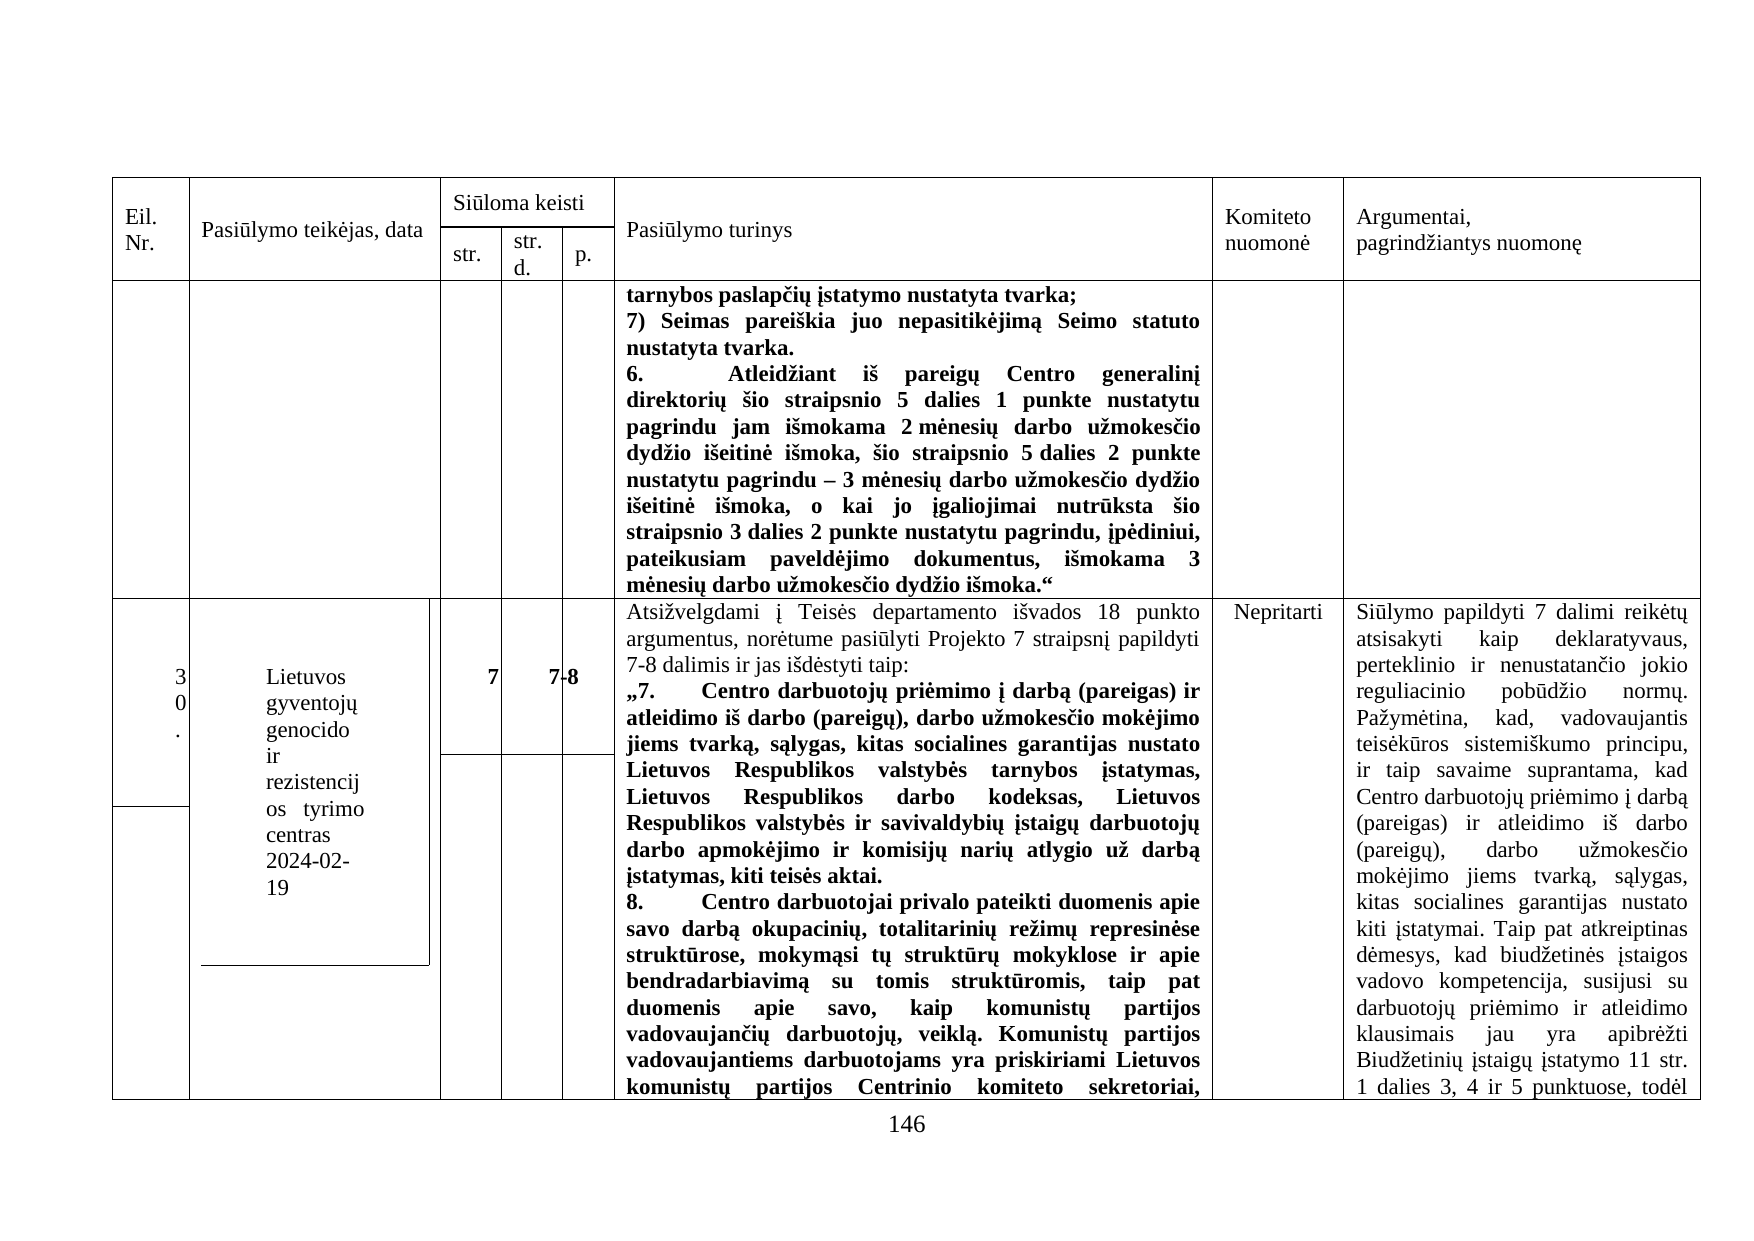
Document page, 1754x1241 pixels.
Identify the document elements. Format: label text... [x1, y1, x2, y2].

table_cell 30. [113, 599, 189, 806]
table_cell 7 [441, 599, 501, 754]
table_cell [190, 281, 440, 597]
table_cell 7-8 [502, 599, 562, 754]
table_cell [441, 755, 501, 1099]
table_cell Siūlymo papildyti 7 dalimi reikėtų atsisakyti kaip deklaratyvaus, perteklinio ir nenustatančio jokio reguliacinio pobūdžio normų. Pažymėtina, kad, vadovaujantis teisėkūros sistemiškumo principu, ir taip savaime suprantama, kad Centro darbuotojų priėmimo į darbą (pareigas) ir atleidimo iš darbo (pareigų), darbo užmokesčio mokėjimo jiems tvarką, sąlygas, kitas socialines garantijas nustato kiti įstatymai. Taip pat atkreiptinas dėmesys, kad biudžetinės įstaigos vadovo kompetencija, susijusi su darbuotojų priėmimo ir atleidimo klausimais jau yra apibrėžti Biudžetinių įstaigų įstatymo 11 str. 1 dalies 3, 4 ir 5 punktuose, todėl [1344, 599, 1700, 1099]
table_header Argumentai, pagrindžiantys nuomonę [1344, 178, 1700, 280]
table_cell p. [563, 228, 614, 280]
table_cell Atsižvelgdami į Teisės departamento išvados 18 punkto argumentus, norėtume pasiūlyti Projekto 7 straipsnį papildyti 7-8 dalimis ir jas išdėstyti taip: „7. Centro darbuotojų priėmimo į darbą (pareigas) ir atleidimo iš darbo (pareigų), darbo užmokesčio mokėjimo jiems tvarką, sąlygas, kitas socialines garantijas nustato Lietuvos Respublikos valstybės tarnybos įstatymas, Lietuvos Respublikos darbo kodeksas, Lietuvos Respublikos valstybės ir savivaldybių įstaigų darbuotojų darbo apmokėjimo ir komisijų narių atlygio už darbą įstatymas, kiti teisės aktai. 8. Centro darbuotojai privalo pateikti duomenis apie savo darbą okupacinių, totalitarinių režimų represinėse struktūrose, mokymąsi tų struktūrų mokyklose ir apie bendradarbiavimą su tomis struktūromis, taip pat duomenis apie savo, kaip komunistų partijos vadovaujančių darbuotojų, veiklą. Komunistų partijos vadovaujantiems darbuotojams yra priskiriami Lietuvos komunistų partijos Centrinio komiteto sekretoriai, [615, 599, 1212, 1099]
table_cell [563, 755, 614, 1099]
table_cell str. [441, 228, 501, 280]
table_header Komiteto nuomonė [1213, 178, 1343, 280]
table_header Pasiūlymo teikėjas, data [190, 178, 440, 280]
table_cell str. d. [502, 228, 562, 280]
table_cell [113, 807, 189, 1099]
table_cell Lietuvos gyventojų genocido ir rezistencijos tyrimo centras 2024-02-19 [190, 599, 440, 1099]
table_cell [441, 281, 501, 597]
table_cell [1213, 281, 1343, 597]
table_cell Nepritarti [1213, 599, 1343, 1099]
table_header Pasiūlymo turinys [615, 178, 1212, 280]
table_header Eil. Nr. [113, 178, 189, 280]
table_cell [563, 281, 614, 597]
table_header Siūloma keisti [441, 178, 614, 226]
table_cell [1344, 281, 1700, 597]
table_cell 7-8 [502, 755, 562, 1099]
table_cell [563, 599, 614, 754]
table_cell [113, 281, 189, 597]
table_cell tarnybos paslapčių įstatymo nustatyta tvarka; 7) Seimas pareiškia juo nepasitikėjimą Seimo statuto nustatyta tvarka. 6. Atleidžiant iš pareigų Centro generalinį direktorių šio straipsnio 5 dalies 1 punkte nustatytu pagrindu jam išmokama 2 mėnesių darbo užmokesčio dydžio išeitinė išmoka, šio straipsnio 5 dalies 2 punkte nustatytu pagrindu – 3 mėnesių darbo užmokesčio dydžio išeitinė išmoka, o kai jo įgaliojimai nutrūksta šio straipsnio 3 dalies 2 punkte nustatytu pagrindu, įpėdiniui, pateikusiam paveldėjimo dokumentus, išmokama 3 mėnesių darbo užmokesčio dydžio išmoka.“ [615, 281, 1212, 597]
table_cell 1-6 [502, 281, 562, 597]
